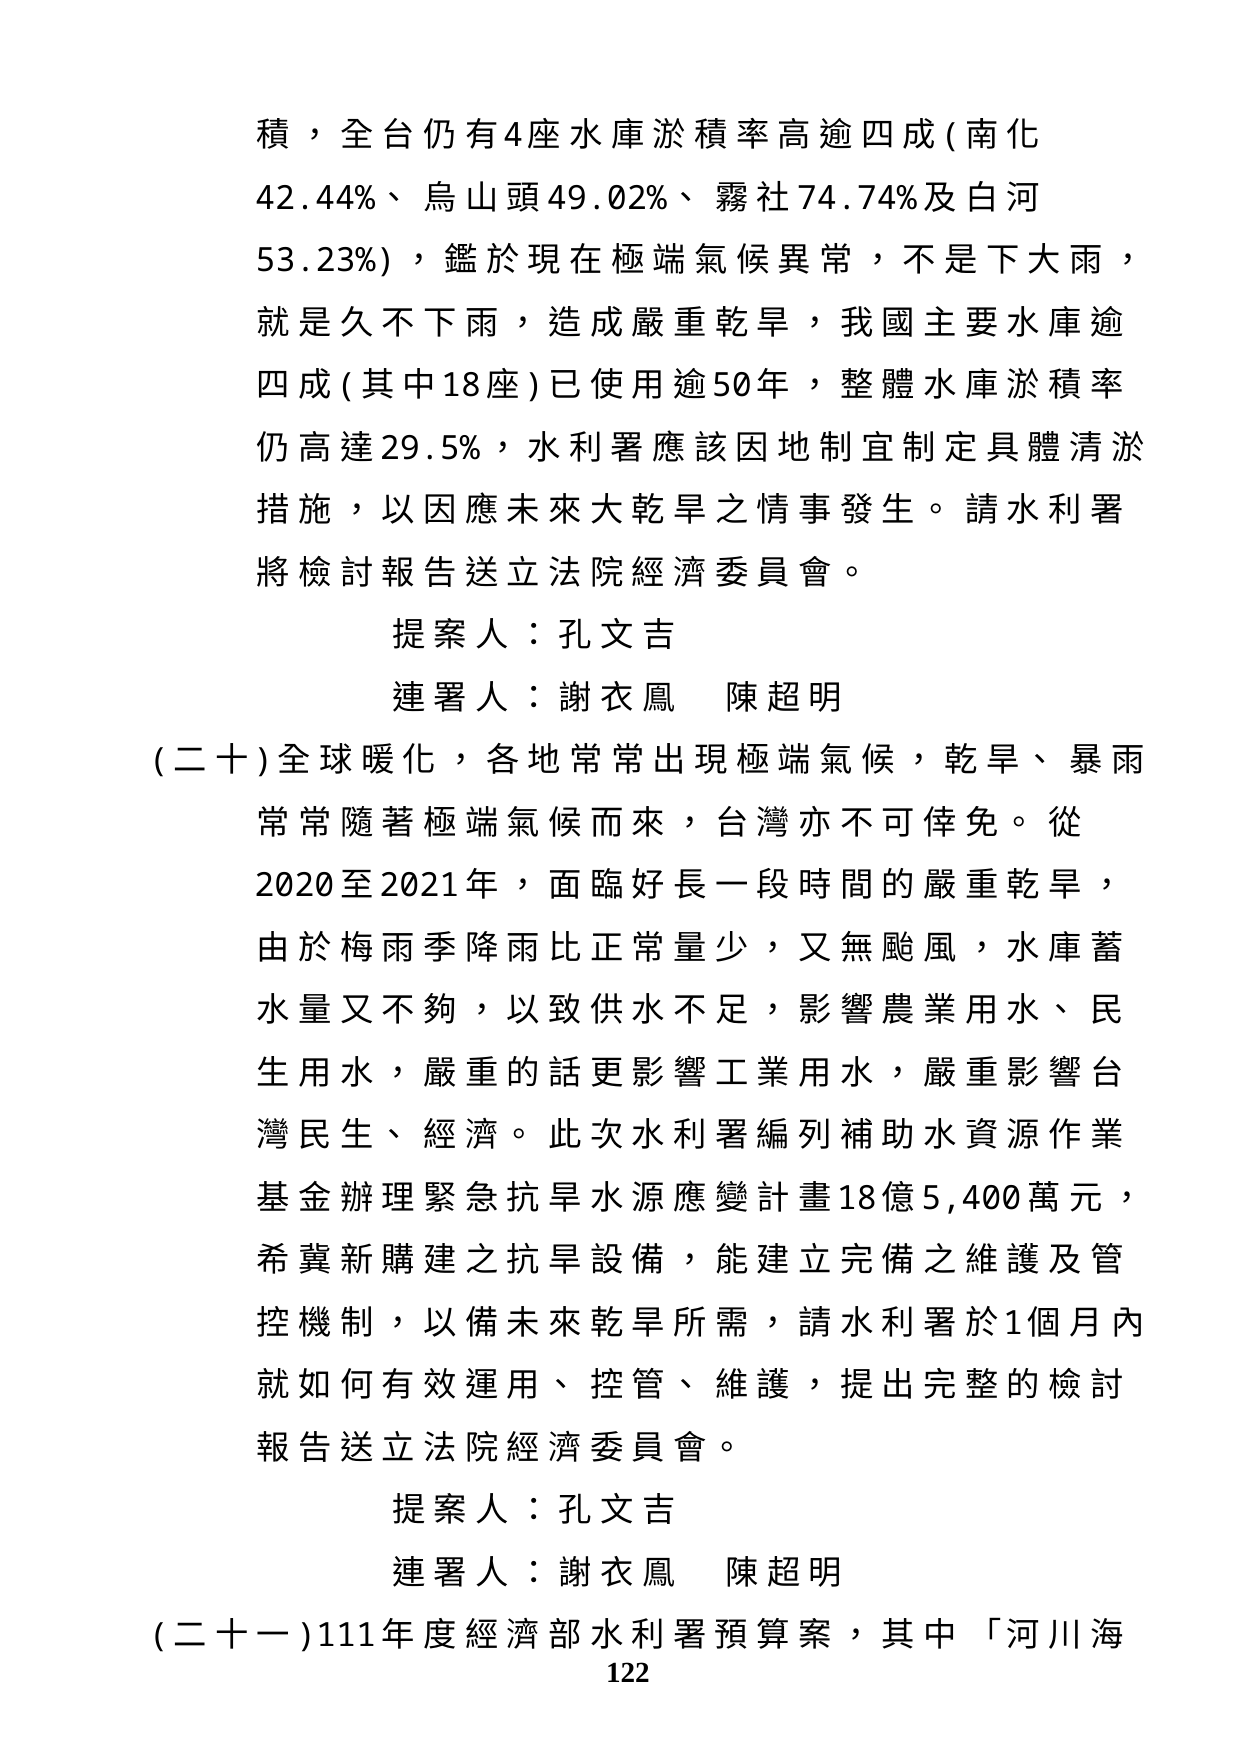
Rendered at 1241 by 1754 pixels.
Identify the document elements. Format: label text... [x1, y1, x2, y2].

text 提案人：孔文吉 [384, 591, 1044, 653]
text (二十)全球暖化，各地常常出現極端氣候，乾旱、暴雨常常隨著極端氣候而來，台灣亦不可倖免。從2020至2021年，面臨好長一段時間的嚴重乾旱，由於梅雨季降雨比正常量少，又無颱風，水庫蓄水量又不夠，以致供水不足，影響農業用水、民生用水，嚴重的話更影響工業用水，嚴重影響台灣民生、經濟。此次水利署編列補助水資源作業基金辦理緊急抗旱水源應變計畫18億5,400萬元，希冀新購建之抗旱設備，能建立完備之維護及管控機制，以備未來乾旱所需，請水利署於1個月內就如何有效運用、控管、維護，提出完整的檢討報告送立法院經濟委員會。 [140, 716, 1148, 1466]
text 積，全台仍有4座水庫淤積率高逾四成(南化42.44%、烏山頭49.02%、霧社74.74%及白河53.23%)，鑑於現在極端氣候異常，不是下大雨，就是久不下雨，造成嚴重乾旱，我國主要水庫逾四成(其中18座)已使用逾50年，整體水庫淤積率仍高達29.5%，水利署應該因地制宜制定具體清淤措施，以因應未來大乾旱之情事發生。請水利署將檢討報告送立法院經濟委員會。 [140, 91, 1148, 591]
text 連署人：謝衣鳯 陳超明 [384, 1528, 1044, 1591]
text 提案人：孔文吉 [384, 1466, 1044, 1528]
text (二十一)111年度經濟部水利署預算案，其中「河川海 [140, 1591, 1148, 1653]
text 連署人：謝衣鳯 陳超明 [384, 653, 1044, 716]
